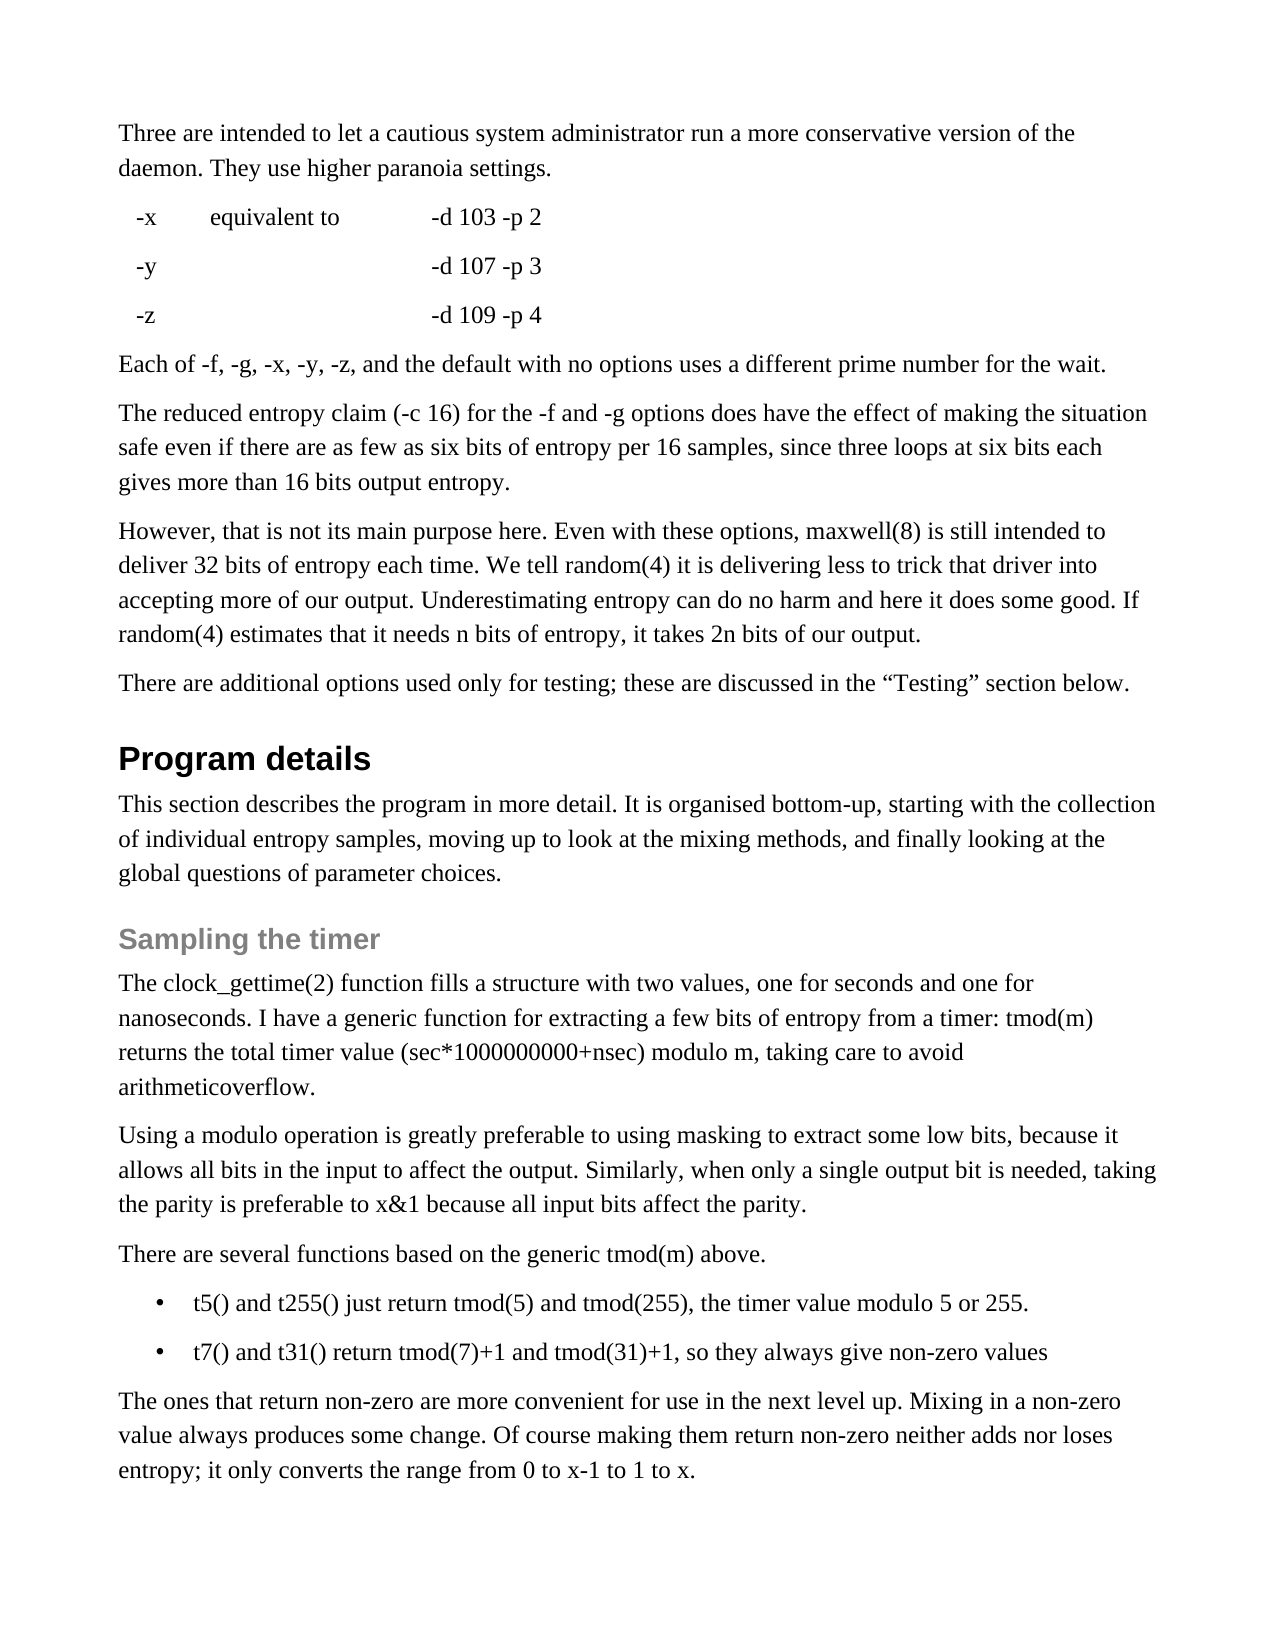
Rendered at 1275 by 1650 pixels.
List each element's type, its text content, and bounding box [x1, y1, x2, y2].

subtitle Sampling the timer [118, 922, 1157, 956]
text -z -d 109 -p 4 [136, 300, 1157, 328]
subtitle Program details [118, 738, 1157, 777]
text The ones that return non-zero are more convenient for use in the next level up. Mixing in a non-zero value always produces some change. Of course making them return non-zero neither adds nor loses entropy; it only converts the range from 0 to x-1 to 1 to x. [118, 1386, 1157, 1483]
text Three are intended to let a cautious system administrator run a more conservative version of the daemon. They use higher paranoia settings. [118, 118, 1157, 181]
text Each of -f, -g, -x, -y, -z, and the default with no options uses a different prime number for the wait. [118, 349, 1157, 378]
text The clock_gettime(2) function fills a structure with two values, one for seconds and one for nanoseconds. I have a generic function for extracting a few bits of entropy from a timer: tmod(m) returns the total timer value (sec*1000000000+nsec) modulo m, taking care to avoid arithmeticoverflow. [118, 968, 1157, 1100]
text There are several functions based on the generic tmod(m) above. [118, 1239, 1157, 1267]
list t7() and t31() return tmod(7)+1 and tmod(31)+1, so they always give non-zero values [156, 1337, 1157, 1366]
text The reduced entropy claim (-c 16) for the -f and -g options does have the effect of making the situation safe even if there are as few as six bits of entropy per 16 samples, since three loops at six bits each gives more than 16 bits output entropy. [118, 398, 1157, 496]
list t5() and t255() just return tmod(5) and tmod(255), the timer value modulo 5 or 255. [156, 1288, 1157, 1316]
text There are additional options used only for testing; these are discussed in the “Testing” section below. [118, 668, 1157, 697]
text -y -d 107 -p 3 [136, 251, 1157, 279]
text This section describes the program in more detail. It is organised bottom-up, starting with the collection of individual entropy samples, moving up to look at the mixing methods, and finally looking at the global questions of parameter choices. [118, 789, 1157, 887]
text -x equivalent to -d 103 -p 2 [136, 202, 1157, 230]
text Using a modulo operation is greatly preferable to using masking to extract some low bits, because it allows all bits in the input to affect the output. Similarly, when only a single output bit is needed, taking the parity is preferable to x&1 because all input bits affect the parity. [118, 1121, 1157, 1218]
text However, that is not its main purpose here. Even with these options, maxwell(8) is still intended to deliver 32 bits of entropy each time. We tell random(4) it is delivering less to trick that driver into accepting more of our output. Underestimating entropy can do no harm and here it does some good. If random(4) estimates that it needs n bits of entropy, it takes 2n bits of our output. [118, 516, 1157, 648]
